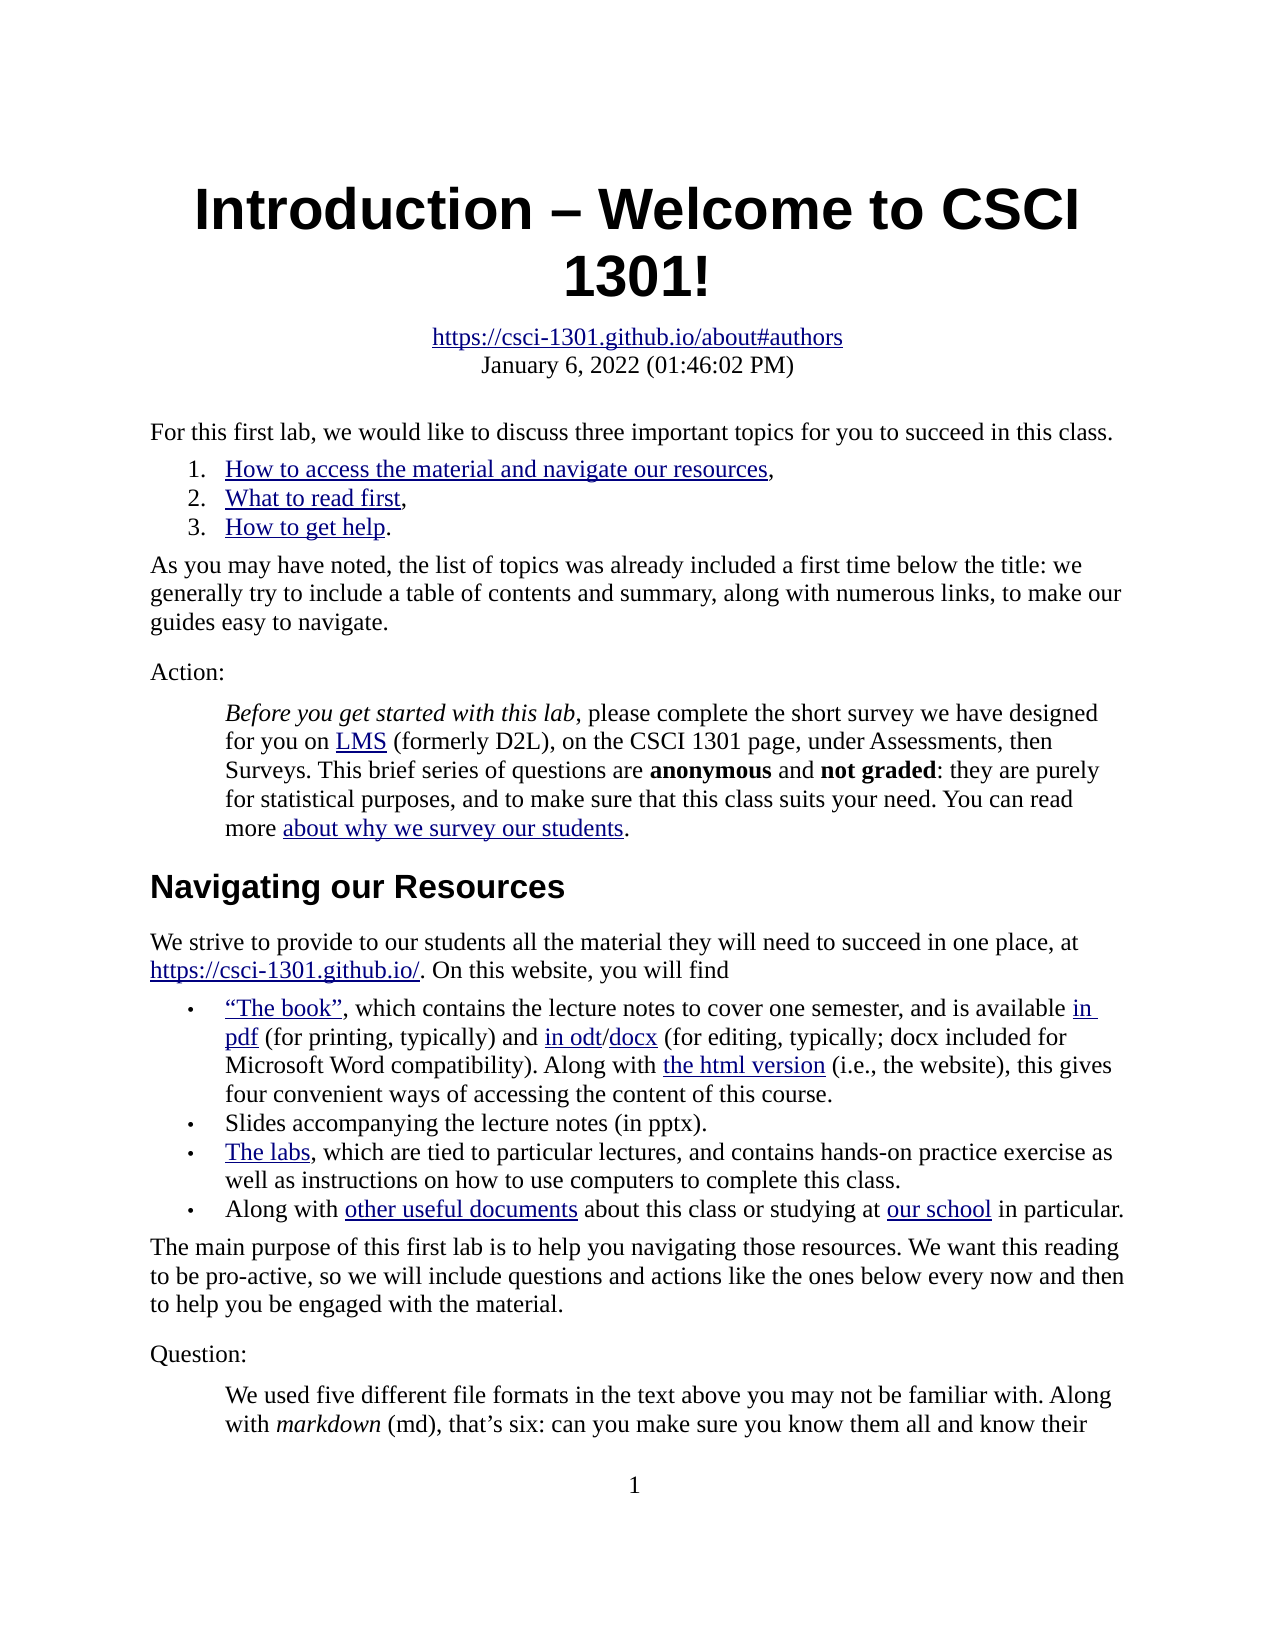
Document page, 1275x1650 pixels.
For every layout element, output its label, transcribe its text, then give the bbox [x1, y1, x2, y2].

list Slides accompanying the lecture notes (in pptx). [187, 1108, 1125, 1137]
text https://csci-1301.github.io/about#authors [150, 322, 1125, 350]
list Along with other useful documents about this class or studying at our school in particular. [187, 1194, 1125, 1223]
list “The book”, which contains the lecture notes to cover one semester, and is available in pdf (for printing, typically) and in odt/docx (for editing, typically; docx included for Microsoft Word compatibility). Along with the html version (i.e., the website), this gives four convenient ways of accessing the content of this course. [187, 993, 1125, 1108]
text As you may have noted, the list of topics was already included a first time below the title: we generally try to include a table of contents and summary, along with numerous links, to make our guides easy to navigate. [150, 550, 1125, 636]
text Action: [150, 657, 1125, 686]
text Before you get started with this lab, please complete the short survey we have designed for you on LMS (formerly D2L), on the CSCI 1301 page, under Assessments, then Surveys. This brief series of questions are anonymous and not graded: they are purely for statistical purposes, and to make sure that this class suits your need. You can read more about why we survey our students. [225, 698, 1125, 841]
text January 6, 2022 (01:46:02 PM) [150, 350, 1125, 379]
subtitle Navigating our Resources [150, 866, 1125, 905]
list The labs, which are tied to particular lectures, and contains hands-on practice exercise as well as instructions on how to use computers to complete this class. [187, 1137, 1125, 1194]
text The main purpose of this first lab is to help you navigating those resources. We want this reading to be pro-active, so we will include questions and actions like the ones below every now and then to help you be engaged with the material. [150, 1232, 1125, 1318]
text We used five different file formats in the text above you may not be familiar with. Along with markdown (md), that’s six: can you make sure you know them all and know their [225, 1380, 1125, 1437]
list What to read first, [187, 483, 1125, 512]
text Question: [150, 1339, 1125, 1368]
text We strive to provide to our students all the material they will need to succeed in one place, at https://csci-1301.github.io/. On this website, you will find [150, 927, 1125, 984]
title Introduction – Welcome to CSCI 1301! [150, 175, 1125, 309]
list How to get help. [187, 512, 1125, 541]
text For this first lab, we would like to discuss three important topics for you to succeed in this class. [150, 417, 1125, 446]
list How to access the material and navigate our resources, [187, 454, 1125, 483]
